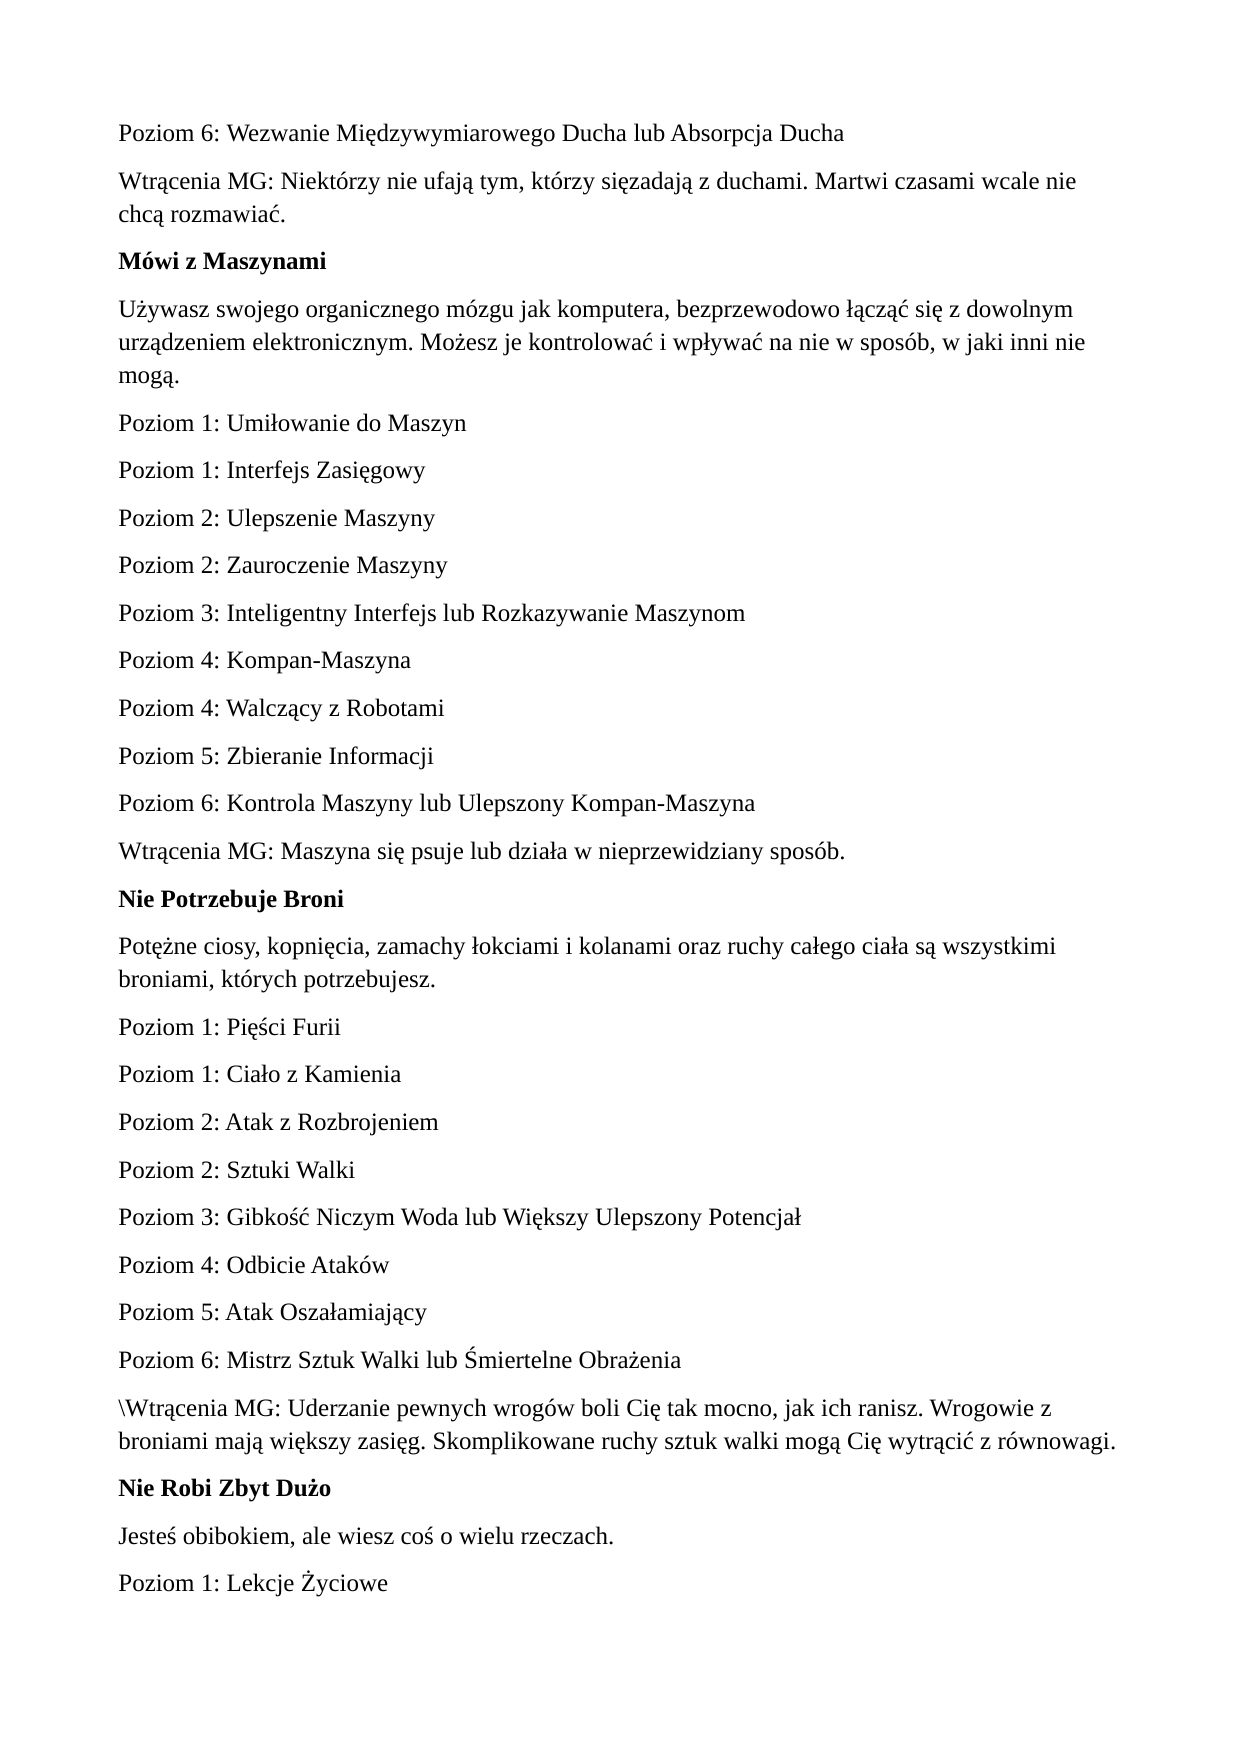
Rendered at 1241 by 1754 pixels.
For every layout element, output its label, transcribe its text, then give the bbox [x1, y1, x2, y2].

text Poziom 3: Gibkość Niczym Woda lub Większy Ulepszony Potencjał [118, 1202, 1122, 1231]
text Poziom 2: Sztuki Walki [118, 1155, 1122, 1183]
text Poziom 2: Zauroczenie Maszyny [118, 550, 1122, 579]
text Poziom 1: Umiłowanie do Maszyn [118, 408, 1122, 436]
text Poziom 6: Wezwanie Międzywymiarowego Ducha lub Absorpcja Ducha [118, 118, 1122, 147]
text Poziom 4: Odbicie Ataków [118, 1250, 1122, 1279]
text Wtrącenia MG: Maszyna się psuje lub działa w nieprzewidziany sposób. [118, 836, 1122, 865]
text Poziom 1: Ciało z Kamienia [118, 1059, 1122, 1088]
text Jesteś obibokiem, ale wiesz coś o wielu rzeczach. [118, 1521, 1122, 1550]
text Poziom 5: Zbieranie Informacji [118, 741, 1122, 769]
text Mówi z Maszynami [118, 246, 1122, 275]
text Poziom 2: Atak z Rozbrojeniem [118, 1107, 1122, 1136]
text Poziom 6: Kontrola Maszyny lub Ulepszony Kompan-Maszyna [118, 788, 1122, 817]
text Nie Robi Zbyt Dużo [118, 1473, 1122, 1502]
text Poziom 6: Mistrz Sztuk Walki lub Śmiertelne Obrażenia [118, 1345, 1122, 1374]
text Poziom 5: Atak Oszałamiający [118, 1297, 1122, 1326]
text Nie Potrzebuje Broni [118, 884, 1122, 912]
text \Wtrącenia MG: Uderzanie pewnych wrogów boli Cię tak mocno, jak ich ranisz. Wrogowie z broniami mają większy zasięg. Skomplikowane ruchy sztuk walki mogą Cię wytrącić z równowagi. [118, 1393, 1122, 1454]
text Poziom 3: Inteligentny Interfejs lub Rozkazywanie Maszynom [118, 598, 1122, 627]
text Poziom 1: Lekcje Życiowe [118, 1568, 1122, 1597]
text Wtrącenia MG: Niektórzy nie ufają tym, którzy sięzadają z duchami. Martwi czasami wcale nie chcą rozmawiać. [118, 166, 1122, 227]
text Potężne ciosy, kopnięcia, zamachy łokciami i kolanami oraz ruchy całego ciała są wszystkimi broniami, których potrzebujesz. [118, 931, 1122, 993]
text Używasz swojego organicznego mózgu jak komputera, bezprzewodowo łącząć się z dowolnym urządzeniem elektronicznym. Możesz je kontrolować i wpływać na nie w sposób, w jaki inni nie mogą. [118, 294, 1122, 389]
text Poziom 1: Interfejs Zasięgowy [118, 455, 1122, 484]
text Poziom 4: Kompan-Maszyna [118, 646, 1122, 674]
text Poziom 4: Walczący z Robotami [118, 693, 1122, 722]
text Poziom 2: Ulepszenie Maszyny [118, 503, 1122, 532]
text Poziom 1: Pięści Furii [118, 1012, 1122, 1041]
